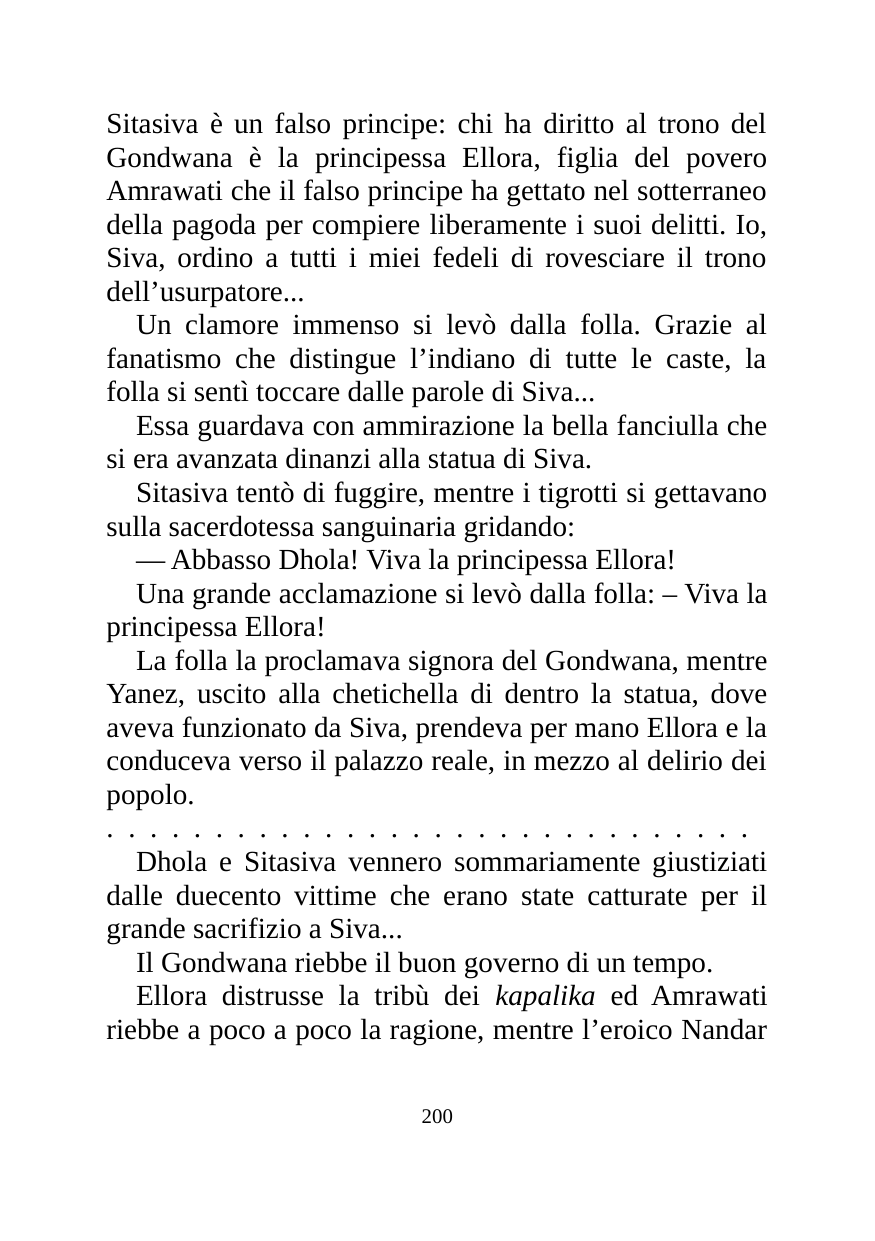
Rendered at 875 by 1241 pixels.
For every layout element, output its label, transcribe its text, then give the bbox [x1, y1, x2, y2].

text Sitasiva tentò di fuggire, mentre i tigrotti si gettavano sulla sacerdotessa sanguinaria gridando: [106, 475, 768, 542]
text Ellora distrusse la tribù dei kapalika ed Amrawati riebbe a poco a poco la ragione, mentre l’eroico Nandar [106, 978, 768, 1045]
text Dhola e Sitasiva vennero sommariamente giustiziati dalle duecento vittime che erano state catturate per il grande sacrifizio a Siva... [106, 844, 768, 945]
text Un clamore immenso si levò dalla folla. Grazie al fanatismo che distingue l’indiano di tutte le caste, la folla si sentì toccare dalle parole di Siva... [106, 307, 768, 408]
text Il Gondwana riebbe il buon governo di un tempo. [106, 945, 768, 978]
text — Abbasso Dhola! Viva la principessa Ellora! [106, 542, 768, 576]
text Sitasiva è un falso principe: chi ha diritto al trono del Gondwana è la principessa Ellora, figlia del povero Amrawati che il falso principe ha gettato nel sotterraneo della pagoda per compiere liberamente i suoi delitti. Io, Siva, ordino a tutti i miei fedeli di rovesciare il trono dell’usurpatore... [106, 106, 768, 307]
text . . . . . . . . . . . . . . . . . . . . . . . . . . . . . . [106, 811, 768, 844]
text La folla la proclamava signora del Gondwana, mentre Yanez, uscito alla chetichella di dentro la statua, dove aveva funzionato da Siva, prendeva per mano Ellora e la conduceva verso il palazzo reale, in mezzo al delirio dei popolo. [106, 643, 768, 811]
text Una grande acclamazione si levò dalla folla: – Viva la principessa Ellora! [106, 576, 768, 643]
text Essa guardava con ammirazione la bella fanciulla che si era avanzata dinanzi alla statua di Siva. [106, 408, 768, 475]
